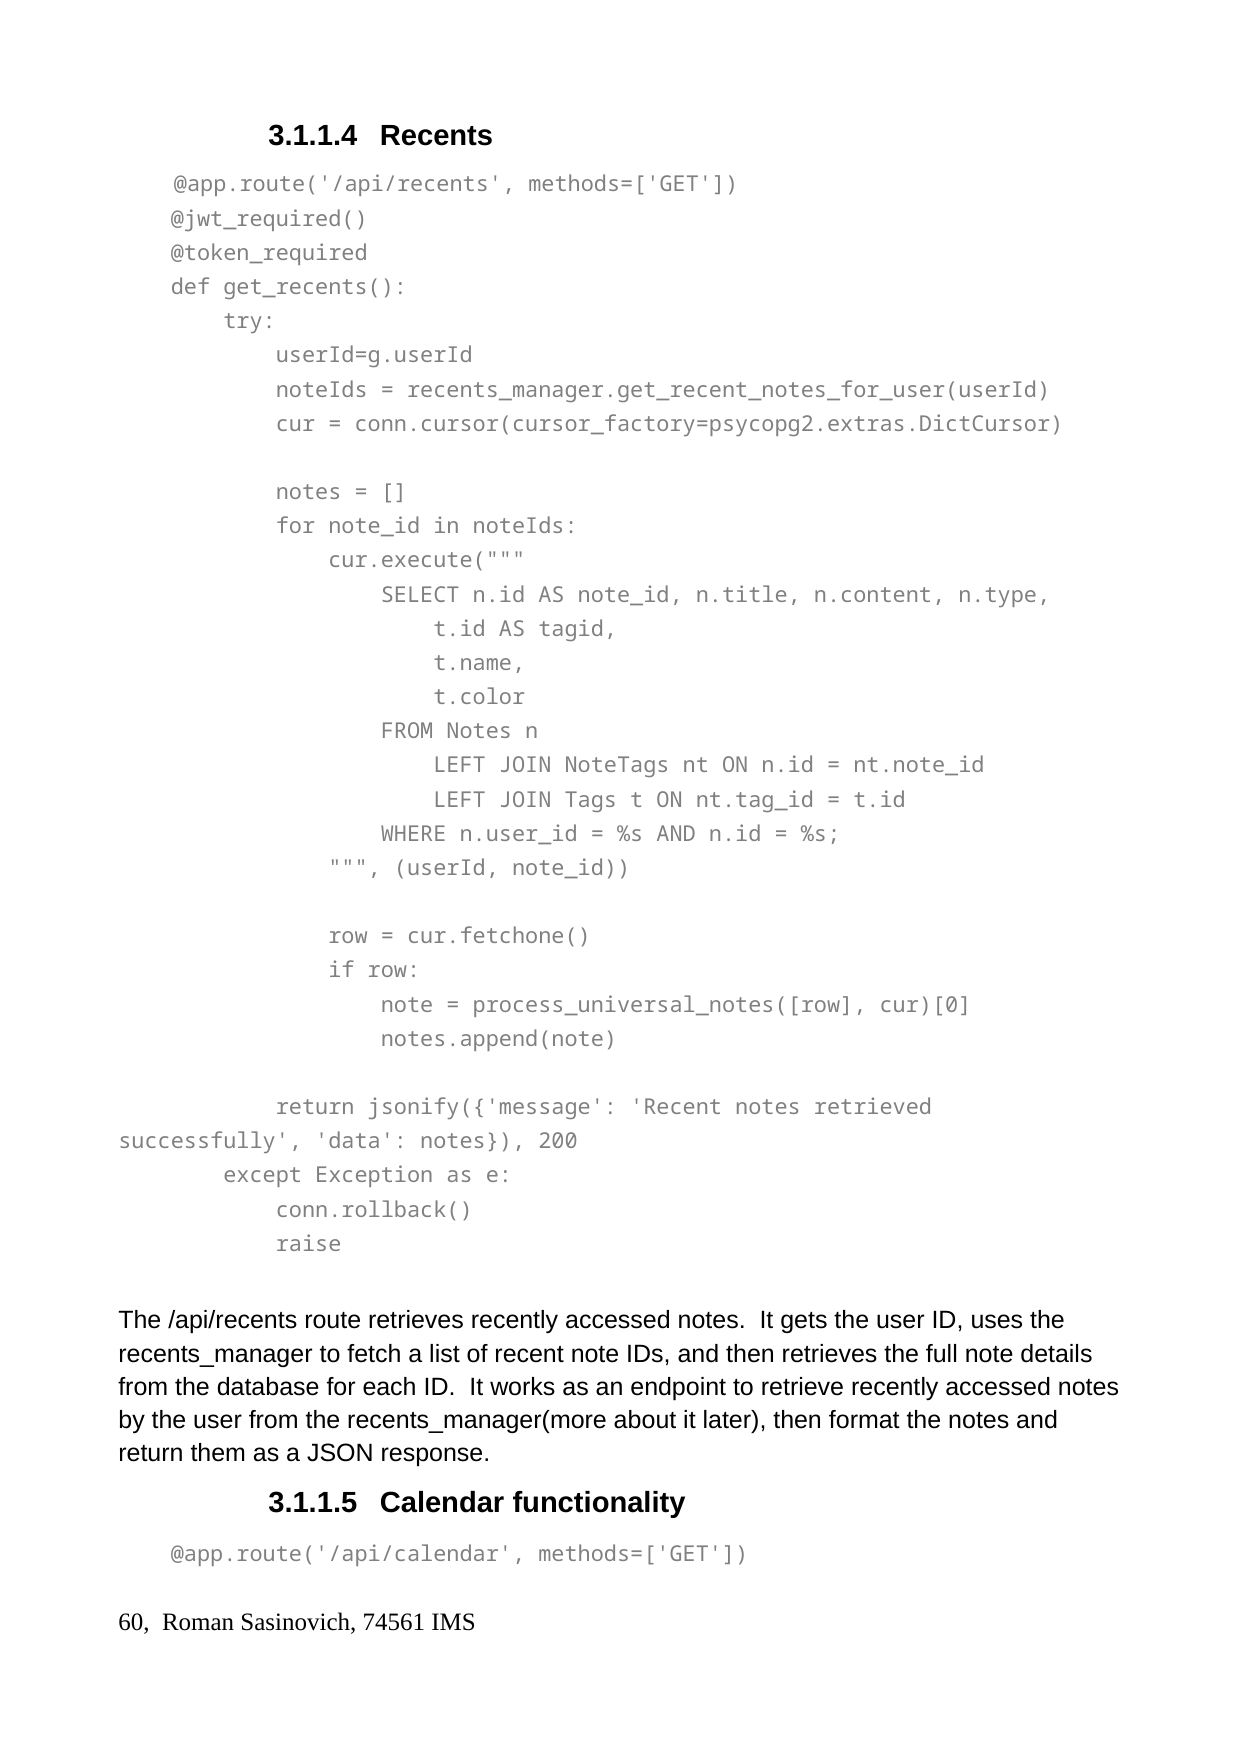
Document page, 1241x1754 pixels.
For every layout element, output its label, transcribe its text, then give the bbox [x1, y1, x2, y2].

subtitle Recents [268, 118, 1122, 152]
text t.color [118, 681, 1122, 711]
text LEFT JOIN Tags t ON nt.tag_id = t.id [118, 784, 1122, 813]
text @app.route('/api/recents', methods=['GET']) [118, 164, 1122, 198]
text t.name, [118, 647, 1122, 677]
text raise [118, 1228, 1122, 1258]
text notes = [] [118, 476, 1122, 506]
text row = cur.fetchone() [118, 920, 1122, 950]
text @token_required [118, 237, 1122, 267]
text LEFT JOIN NoteTags nt ON n.id = nt.note_id [118, 749, 1122, 779]
text def get_recents(): [118, 271, 1122, 301]
text SELECT n.id AS note_id, n.title, n.content, n.type, [118, 579, 1122, 608]
text @app.route('/api/calendar', methods=['GET']) [118, 1538, 1122, 1568]
text for note_id in noteIds: [118, 510, 1122, 540]
text if row: [118, 954, 1122, 984]
text t.id AS tagid, [118, 613, 1122, 643]
list Calendar functionality [268, 1485, 1122, 1519]
text try: [118, 305, 1122, 335]
text cur.execute(""" [118, 544, 1122, 574]
text return jsonify({'message': 'Recent notes retrieved successfully', 'data': notes}), 200 [118, 1091, 1122, 1155]
text The /api/recents route retrieves recently accessed notes. It gets the user ID, uses the recents_manager to fetch a list of recent note IDs, and then retrieves the full note details from the database for each ID. It works as an endpoint to retrieve recently accessed notes by the user from the recents_manager(more about it later), then format the notes and return them as a JSON response. [118, 1306, 1122, 1466]
text WHERE n.user_id = %s AND n.id = %s; [118, 818, 1122, 848]
text notes.append(note) [118, 1023, 1122, 1053]
text note = process_universal_notes([row], cur)[0] [118, 989, 1122, 1018]
text except Exception as e: [118, 1159, 1122, 1189]
text noteIds = recents_manager.get_recent_notes_for_user(userId) [118, 374, 1122, 403]
text userId=g.userId [118, 339, 1122, 369]
text conn.rollback() [118, 1194, 1122, 1223]
text cur = conn.cursor(cursor_factory=psycopg2.extras.DictCursor) [118, 408, 1122, 438]
text """, (userId, note_id)) [118, 852, 1122, 882]
text FROM Notes n [118, 715, 1122, 745]
text @jwt_required() [118, 203, 1122, 233]
